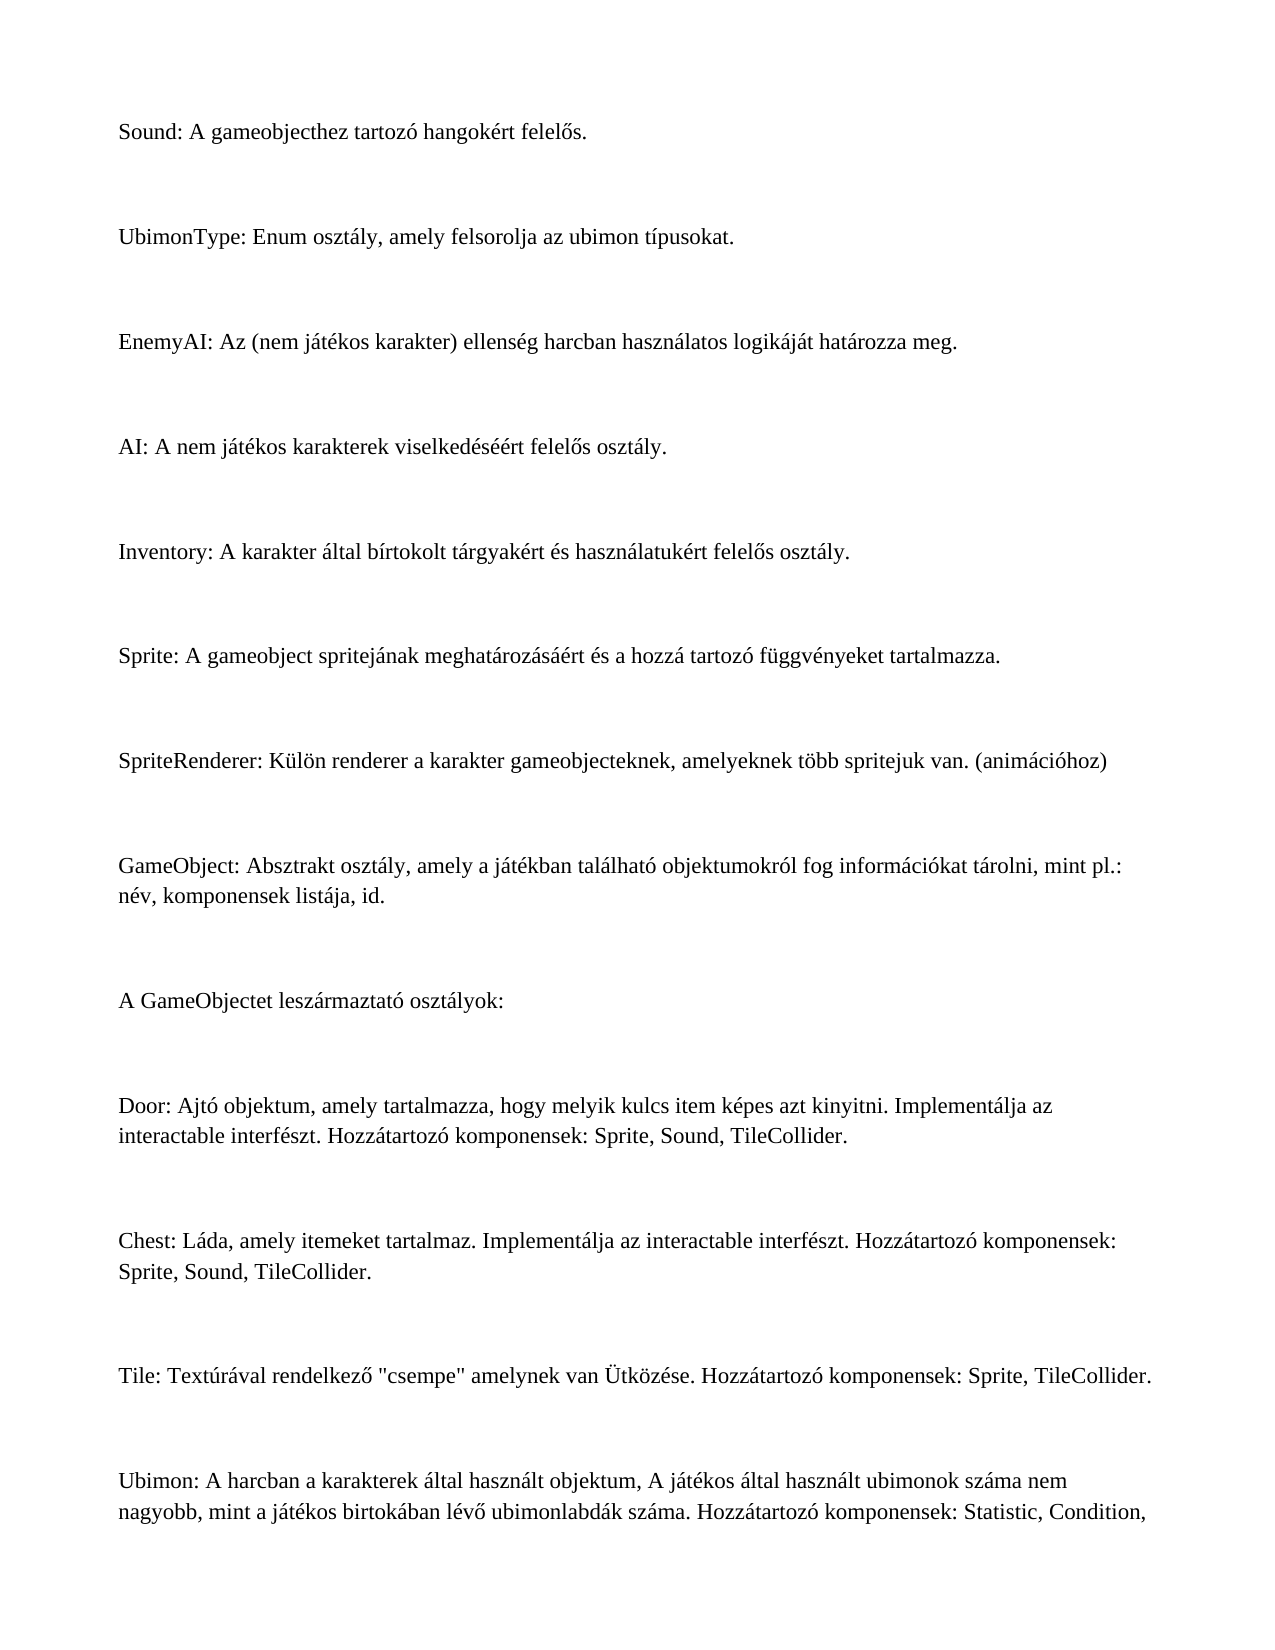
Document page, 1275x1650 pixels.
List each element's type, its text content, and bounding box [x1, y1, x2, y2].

text GameObject: Absztrakt osztály, amely a játékban található objektumokról fog információkat tárolni, mint pl.: név, komponensek listája, id. [118, 852, 1157, 909]
text AI: A nem játékos karakterek viselkedéséért felelős osztály. [118, 433, 1157, 459]
text Inventory: A karakter által bírtokolt tárgyakért és használatukért felelős osztály. [118, 538, 1157, 564]
text Door: Ajtó objektum, amely tartalmazza, hogy melyik kulcs item képes azt kinyitni. Implementálja az interactable interfészt. Hozzátartozó komponensek: Sprite, Sound, TileCollider. [118, 1092, 1157, 1149]
text Ubimon: A harcban a karakterek által használt objektum, A játékos által használt ubimonok száma nem nagyobb, mint a játékos birtokában lévő ubimonlabdák száma. Hozzátartozó komponensek: Statistic, Condition, [118, 1467, 1157, 1524]
text Sprite: A gameobject spritejának meghatározásáért és a hozzá tartozó függvényeket tartalmazza. [118, 643, 1157, 669]
text A GameObjectet leszármaztató osztályok: [118, 987, 1157, 1014]
text Chest: Láda, amely itemeket tartalmaz. Implementálja az interactable interfészt. Hozzátartozó komponensek: Sprite, Sound, TileCollider. [118, 1227, 1157, 1284]
text Sound: A gameobjecthez tartozó hangokért felelős. [118, 118, 1157, 144]
text EnemyAI: Az (nem játékos karakter) ellenség harcban használatos logikáját határozza meg. [118, 328, 1157, 354]
text UbimonType: Enum osztály, amely felsorolja az ubimon típusokat. [118, 223, 1157, 249]
text SpriteRenderer: Külön renderer a karakter gameobjecteknek, amelyeknek több spritejuk van. (animációhoz) [118, 747, 1157, 774]
text Tile: Textúrával rendelkező "csempe" amelynek van Ütközése. Hozzátartozó komponensek: Sprite, TileCollider. [118, 1363, 1157, 1389]
